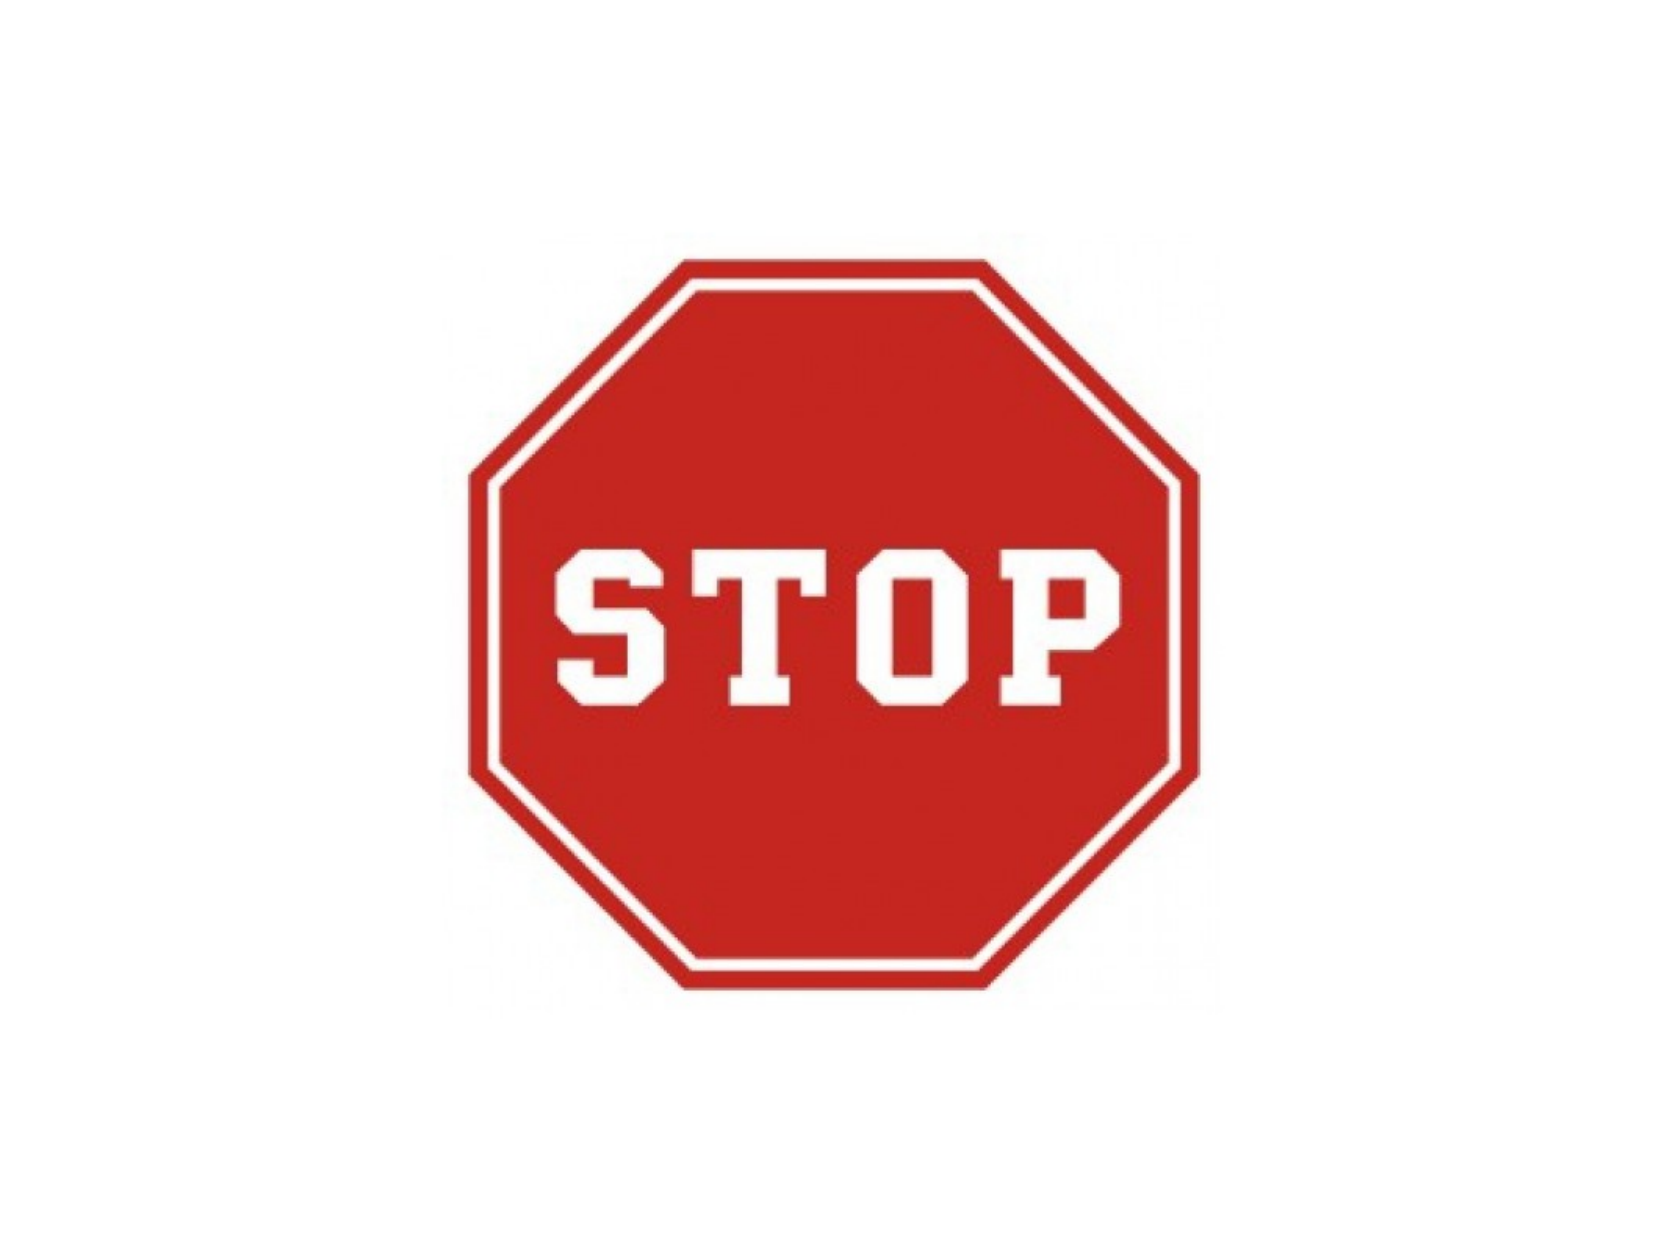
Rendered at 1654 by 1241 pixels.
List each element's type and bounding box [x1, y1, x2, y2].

picture [365, 156, 1304, 1094]
